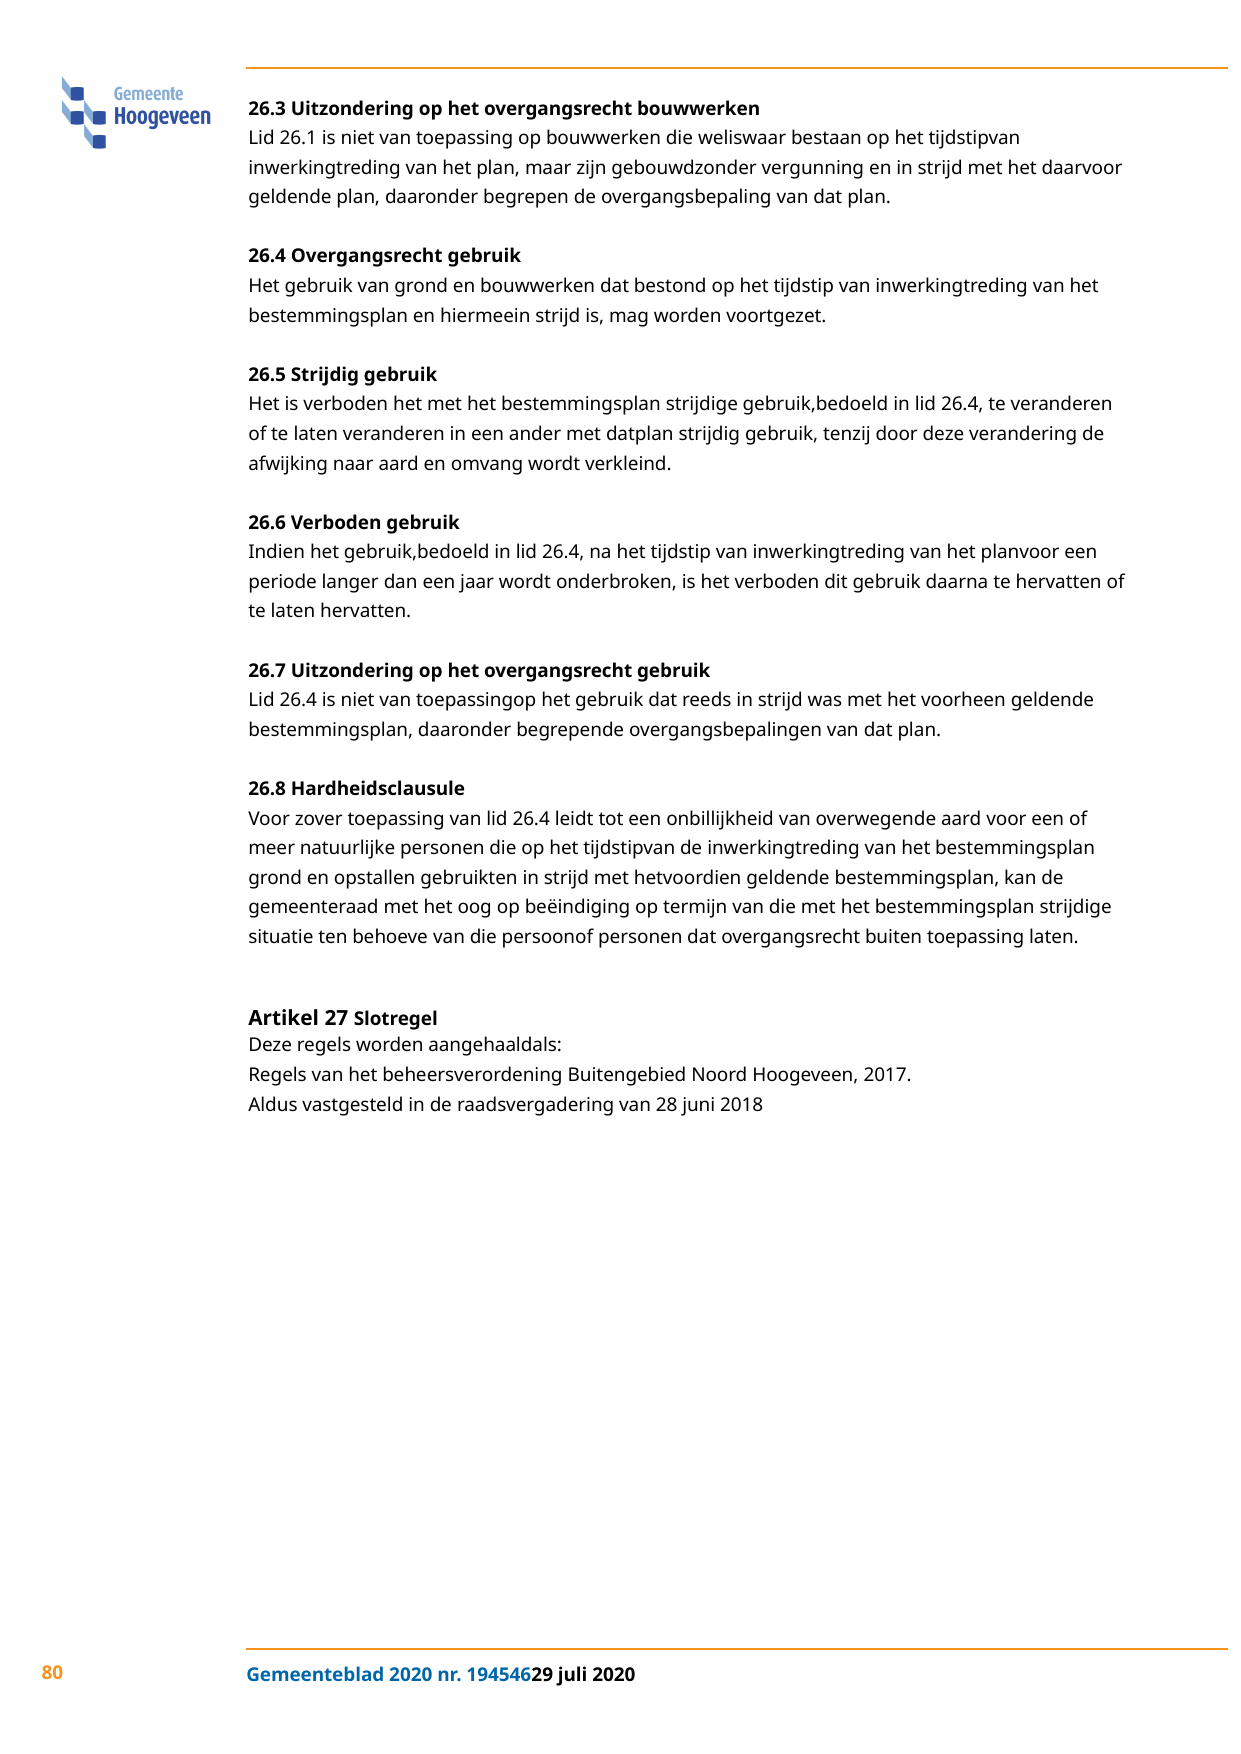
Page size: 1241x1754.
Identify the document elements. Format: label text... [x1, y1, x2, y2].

text Het gebruik van grond en bouwwerken dat bestond op het tijdstip van inwerkingtreding van het bestemmingsplan en hiermeein strijd is, mag worden voortgezet. [248, 272, 1152, 328]
text Het is verboden het met het bestemmingsplan strijdige gebruik,bedoeld in lid 26.4, te veranderen of te laten veranderen in een ander met datplan strijdig gebruik, tenzij door deze verandering de afwijking naar aard en omvang wordt verkleind. [248, 391, 1152, 476]
text Artikel 27 Slotregel [248, 1003, 1152, 1032]
text 26.6 Verboden gebruik [248, 509, 1152, 535]
text Lid 26.1 is niet van toepassing op bouwwerken die weliswaar bestaan op het tijdstipvan inwerkingtreding van het plan, maar zijn gebouwdzonder vergunning en in strijd met het daarvoor geldende plan, daaronder begrepen de overgangsbepaling van dat plan. [248, 124, 1152, 209]
text Deze regels worden aangehaaldals: [248, 1032, 1152, 1057]
text 26.8 Hardheidsclausule [248, 775, 1152, 801]
text 26.5 Strijdig gebruik [248, 361, 1152, 387]
text Aldus vastgesteld in de raadsvergadering van 28 juni 2018 [248, 1091, 1152, 1116]
text 26.4 Overgangsrecht gebruik [248, 243, 1152, 268]
text Voor zover toepassing van lid 26.4 leidt tot een onbillijkheid van overwegende aard voor een of meer natuurlijke personen die op het tijdstipvan de inwerkingtreding van het bestemmingsplan grond en opstallen gebruikten in strijd met hetvoordien geldende bestemmingsplan, kan de gemeenteraad met het oog op beëindiging op termijn van die met het bestemmingsplan strijdige situatie ten behoeve van die persoonof personen dat overgangsrecht buiten toepassing laten. [248, 805, 1152, 949]
text 26.7 Uitzondering op het overgangsrecht gebruik [248, 657, 1152, 683]
picture [41, 47, 231, 172]
text Regels van het beheersverordening Buitengebied Noord Hoogeveen, 2017. [248, 1061, 1152, 1087]
text Lid 26.4 is niet van toepassingop het gebruik dat reeds in strijd was met het voorheen geldende bestemmingsplan, daaronder begrepende overgangsbepalingen van dat plan. [248, 686, 1152, 742]
text 26.3 Uitzondering op het overgangsrecht bouwwerken [248, 95, 1152, 121]
text Indien het gebruik,bedoeld in lid 26.4, na het tijdstip van inwerkingtreding van het planvoor een periode langer dan een jaar wordt onderbroken, is het verboden dit gebruik daarna te hervatten of te laten hervatten. [248, 538, 1152, 623]
